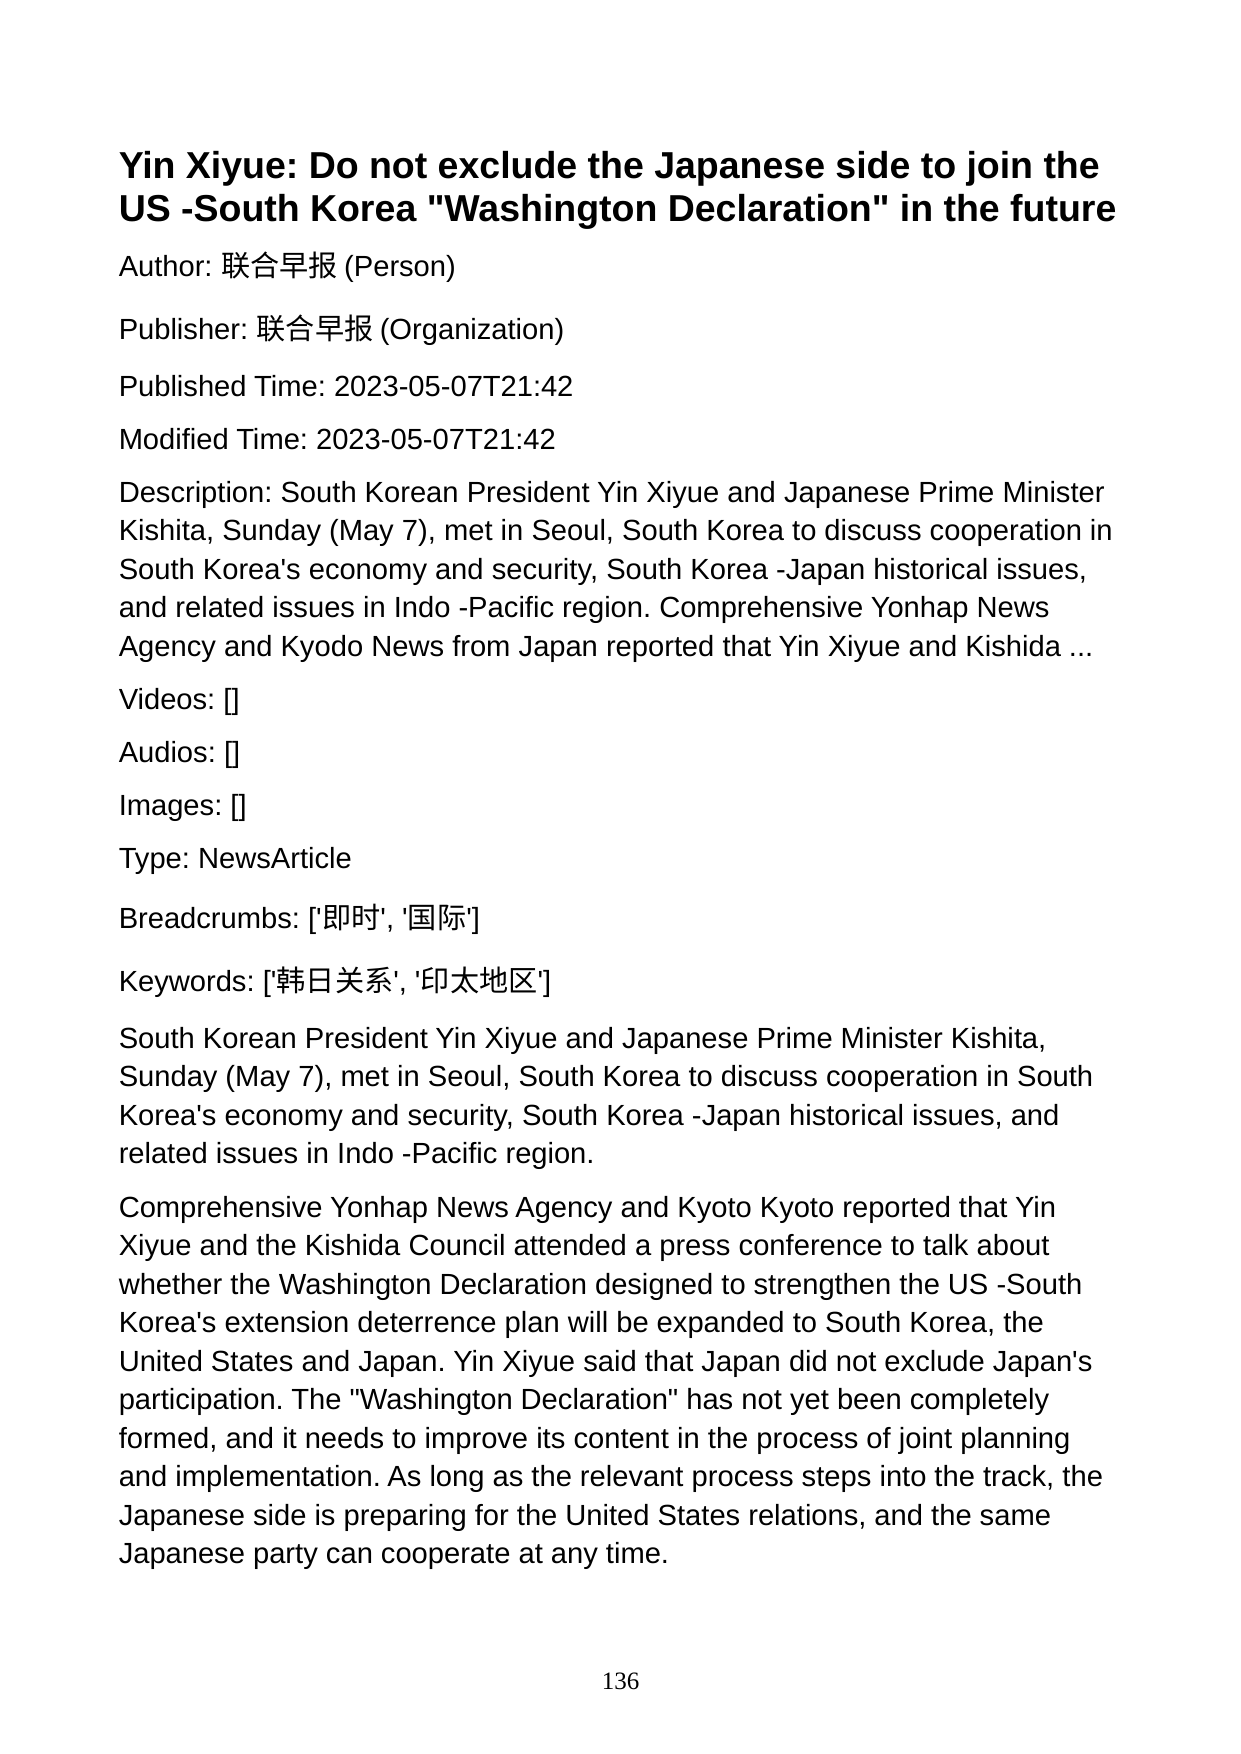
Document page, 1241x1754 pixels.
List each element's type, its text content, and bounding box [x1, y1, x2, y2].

text Modified Time: 2023-05-07T21:42 [118, 422, 1122, 455]
text Publisher: 联合早报 (Organization) [118, 305, 1122, 348]
text Videos: [] [118, 682, 1122, 716]
text Published Time: 2023-05-07T21:42 [118, 368, 1122, 402]
text Type: NewsArticle [118, 841, 1122, 875]
text Keywords: ['韩日关系', '印太地区'] [118, 958, 1122, 1000]
text South Korean President Yin Xiyue and Japanese Prime Minister Kishita, Sunday (May 7), met in Seoul, South Korea to discuss cooperation in South Korea's economy and security, South Korea -Japan historical issues, and related issues in Indo -Pacific region. [118, 1021, 1122, 1170]
text Images: [] [118, 788, 1122, 822]
text Comprehensive Yonhap News Agency and Kyoto Kyoto reported that Yin Xiyue and the Kishida Council attended a press conference to talk about whether the Washington Declaration designed to strengthen the US -South Korea's extension deterrence plan will be expanded to South Korea, the United States and Japan. Yin Xiyue said that Japan did not exclude Japan's participation. The "Washington Declaration" has not yet been completely formed, and it needs to improve its content in the process of joint planning and implementation. As long as the relevant process steps into the track, the Japanese side is preparing for the United States relations, and the same Japanese party can cooperate at any time. [118, 1189, 1122, 1570]
text Author: 联合早报 (Person) [118, 242, 1122, 284]
text Audios: [] [118, 735, 1122, 769]
text Description: South Korean President Yin Xiyue and Japanese Prime Minister Kishita, Sunday (May 7), met in Seoul, South Korea to discuss cooperation in South Korea's economy and security, South Korea -Japan historical issues, and related issues in Indo -Pacific region. Comprehensive Yonhap News Agency and Kyodo News from Japan reported that Yin Xiyue and Kishida ... [118, 475, 1122, 662]
subtitle Yin Xiyue: Do not exclude the Japanese side to join the US -South Korea "Washington Declaration" in the future [118, 143, 1122, 230]
text Breadcrumbs: ['即时', '国际'] [118, 894, 1122, 937]
